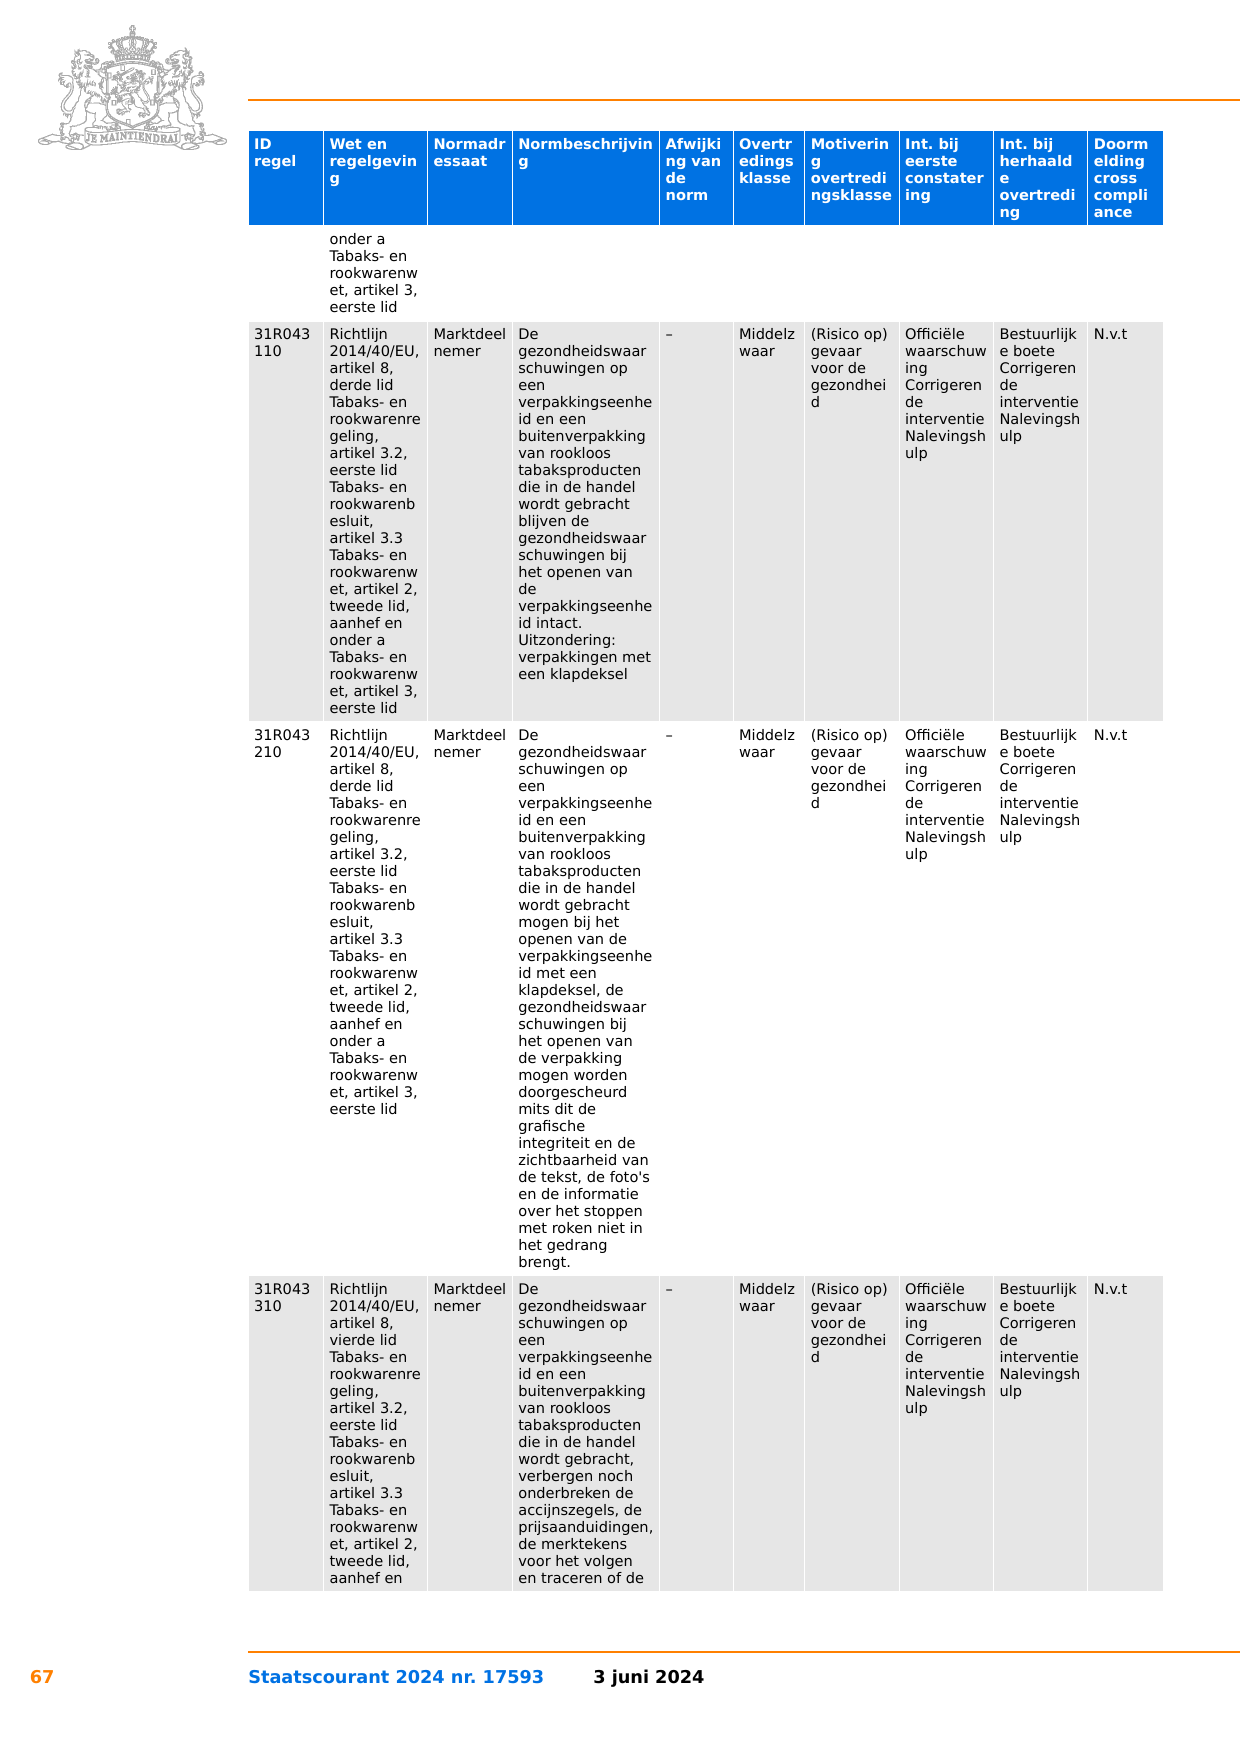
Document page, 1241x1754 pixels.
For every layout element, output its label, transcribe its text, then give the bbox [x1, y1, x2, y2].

table_cell 31R043110 [249, 322, 323, 721]
table_cell [513, 226, 659, 321]
table_cell Middelzwaar [734, 1276, 804, 1591]
table_cell [249, 226, 323, 321]
table_cell (Risico op) gevaar voor de gezondheid [805, 322, 899, 721]
table_cell (Risico op) gevaar voor de gezondheid [805, 723, 899, 1275]
table_cell [1088, 226, 1163, 321]
table_header Motivering overtredingsklasse [805, 131, 899, 225]
table_cell Middelzwaar [734, 322, 804, 721]
table_cell [900, 226, 993, 321]
table_cell [805, 226, 899, 321]
table_cell onder a Tabaks- en rookwarenwet, artikel 3, eerste lid [324, 226, 427, 321]
table_cell Bestuurlijke boete Corrigerende interventie Nalevingshulp [994, 1276, 1087, 1591]
table_cell Bestuurlijke boete Corrigerende interventie Nalevingshulp [994, 723, 1087, 1275]
table_cell 31R043210 [249, 723, 323, 1275]
table_cell Richtlijn 2014/40/EU, artikel 8, vierde lid Tabaks- en rookwarenregeling, artikel 3.2, eerste lid Tabaks- en rookwarenbesluit, artikel 3.3 Tabaks- en rookwarenwet, artikel 2, tweede lid, aanhef en [324, 1276, 427, 1591]
table_cell Marktdeelnemer [428, 322, 512, 721]
table_cell Marktdeelnemer [428, 723, 512, 1275]
table_cell Richtlijn 2014/40/EU, artikel 8, derde lid Tabaks- en rookwarenregeling, artikel 3.2, eerste lid Tabaks- en rookwarenbesluit, artikel 3.3 Tabaks- en rookwarenwet, artikel 2, tweede lid, aanhef en onder a Tabaks- en rookwarenwet, artikel 3, eerste lid [324, 322, 427, 721]
table_cell De gezondheidswaarschuwingen op een verpakkingseenheid en een buitenverpakking van rookloos tabaksproducten die in de handel wordt gebracht, verbergen noch onderbreken de accijnszegels, de prijsaanduidingen, de merktekens voor het volgen en traceren of de [513, 1276, 659, 1591]
table_cell [994, 226, 1087, 321]
table_cell De gezondheidswaarschuwingen op een verpakkingseenheid en een buitenverpakking van rookloos tabaksproducten die in de handel wordt gebracht mogen bij het openen van de verpakkingseenheid met een klapdeksel, de gezondheidswaarschuwingen bij het openen van de verpakking mogen worden doorgescheurd mits dit de grafische integriteit en de zichtbaarheid van de tekst, de foto's en de informatie over het stoppen met roken niet in het gedrang brengt. [513, 723, 659, 1275]
table_header Wet en regelgeving [324, 131, 427, 225]
table_cell Officiële waarschuwing Corrigerende interventie Nalevingshulp [900, 322, 993, 721]
table_cell De gezondheidswaarschuwingen op een verpakkingseenheid en een buitenverpakking van rookloos tabaksproducten die in de handel wordt gebracht blijven de gezondheidswaarschuwingen bij het openen van de verpakkingseenheid intact. Uitzondering: verpakkingen met een klapdeksel [513, 322, 659, 721]
table_header Normadressaat [428, 131, 512, 225]
table_cell – [660, 322, 733, 721]
table_cell 31R043310 [249, 1276, 323, 1591]
table_cell – [660, 1276, 733, 1591]
table_cell [734, 226, 804, 321]
table_header Int. bij eerste constatering [900, 131, 993, 225]
table_cell N.v.t [1088, 723, 1163, 1275]
table_cell [660, 226, 733, 321]
table_header Doormelding cross compliance [1088, 131, 1163, 225]
table_cell Officiële waarschuwing Corrigerende interventie Nalevingshulp [900, 723, 993, 1275]
table_cell N.v.t [1088, 1276, 1163, 1591]
table_cell [428, 226, 512, 321]
table_cell Marktdeelnemer [428, 1276, 512, 1591]
table_header Int. bij herhaalde overtreding [994, 131, 1087, 225]
table_cell N.v.t [1088, 322, 1163, 721]
picture [38, 25, 227, 150]
table_cell (Risico op) gevaar voor de gezondheid [805, 1276, 899, 1591]
table_cell Officiële waarschuwing Corrigerende interventie Nalevingshulp [900, 1276, 993, 1591]
table_cell Middelzwaar [734, 723, 804, 1275]
table_header Overtredingsklasse [734, 131, 804, 225]
table_header ID regel [249, 131, 323, 225]
table_cell Richtlijn 2014/40/EU, artikel 8, derde lid Tabaks- en rookwarenregeling, artikel 3.2, eerste lid Tabaks- en rookwarenbesluit, artikel 3.3 Tabaks- en rookwarenwet, artikel 2, tweede lid, aanhef en onder a Tabaks- en rookwarenwet, artikel 3, eerste lid [324, 723, 427, 1275]
table_cell Bestuurlijke boete Corrigerende interventie Nalevingshulp [994, 322, 1087, 721]
table_cell – [660, 723, 733, 1275]
table_header Normbeschrijving [513, 131, 659, 225]
table_header Afwijking van de norm [660, 131, 733, 225]
